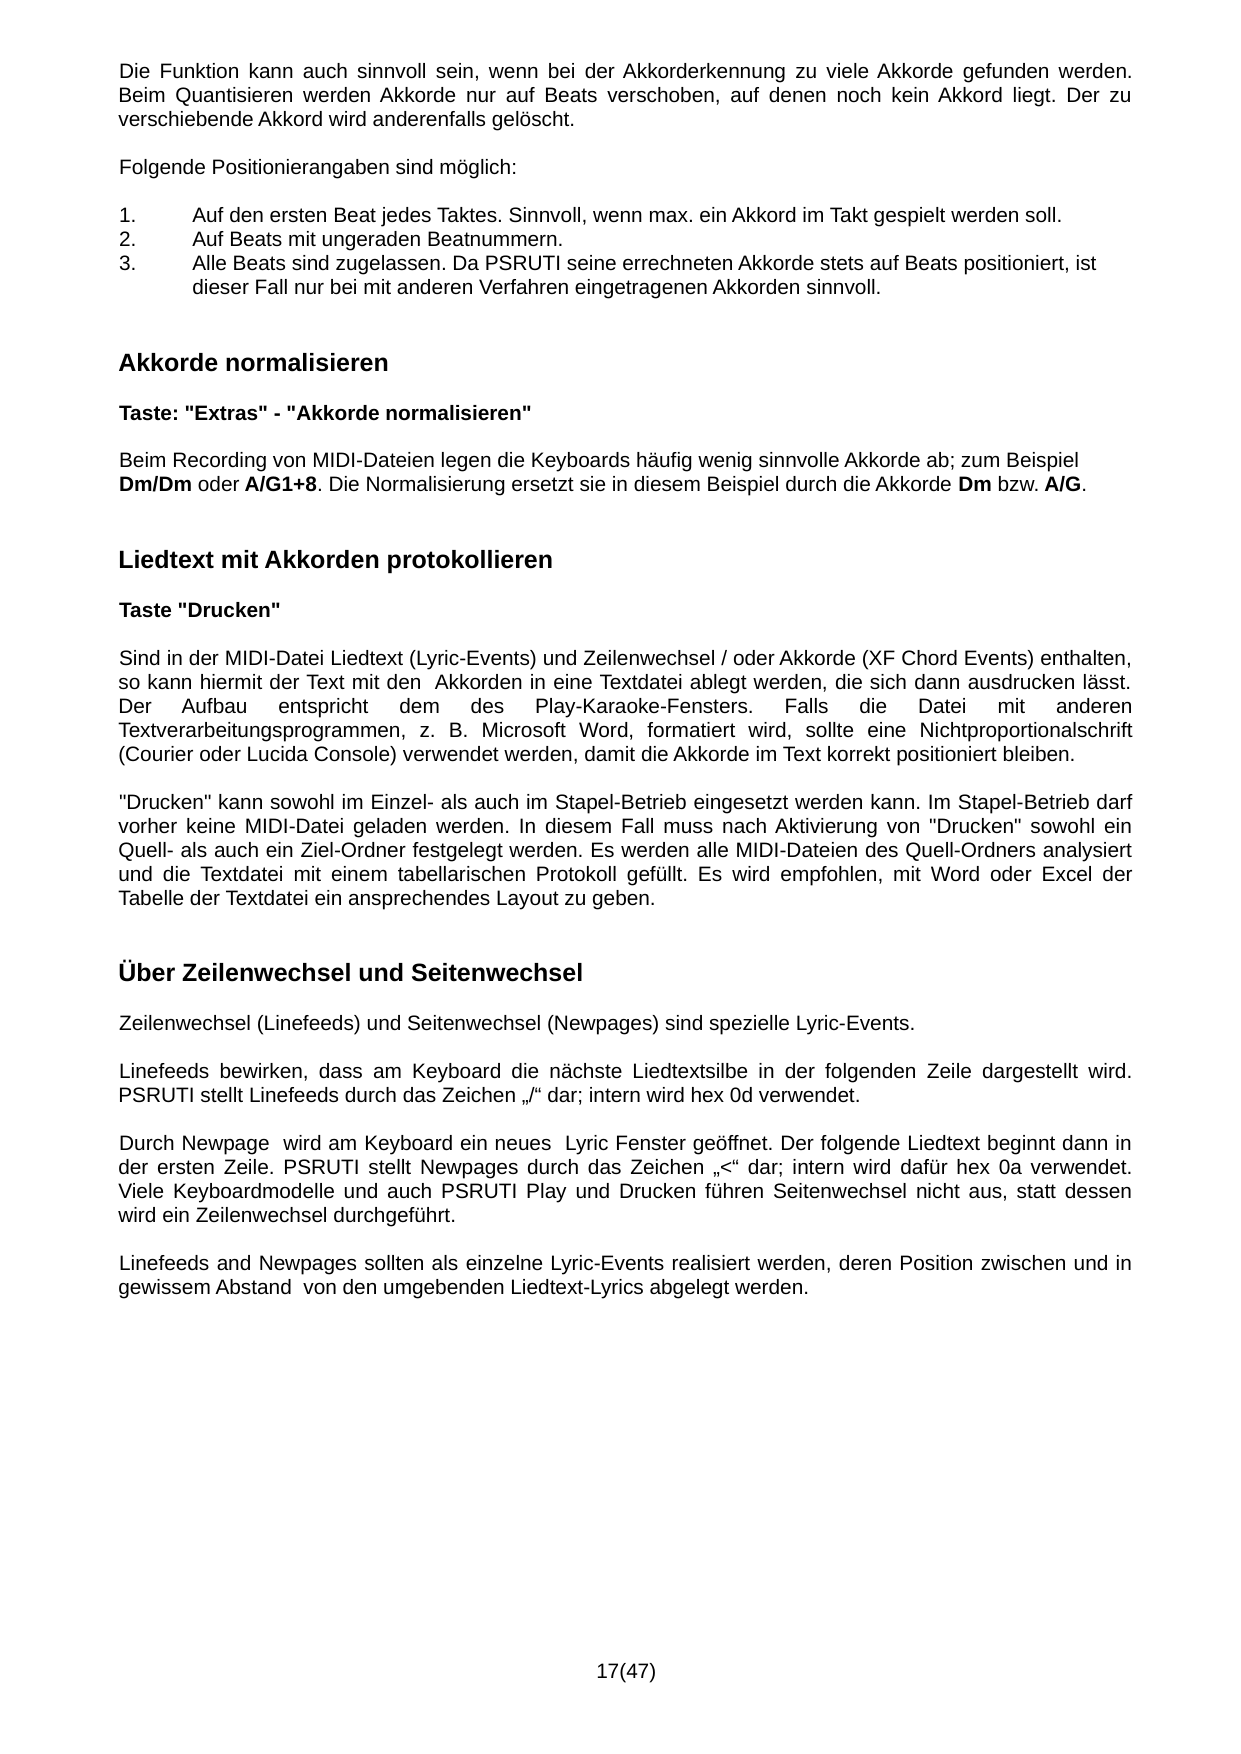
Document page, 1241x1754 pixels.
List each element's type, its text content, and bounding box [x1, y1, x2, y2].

text Linefeeds bewirken, dass am Keyboard die nächste Liedtextsilbe in der folgenden Zeile dargestellt wird. PSRUTI stellt Linefeeds durch das Zeichen „/“ dar; intern wird hex 0d verwendet. [118, 1059, 1134, 1107]
text "Drucken" kann sowohl im Einzel- als auch im Stapel-Betrieb eingesetzt werden kann. Im Stapel-Betrieb darf vorher keine MIDI-Datei geladen werden. In diesem Fall muss nach Aktivierung von "Drucken" sowohl ein Quell- als auch ein Ziel-Ordner festgelegt werden. Es werden alle MIDI-Dateien des Quell-Ordners analysiert und die Textdatei mit einem tabellarischen Protokoll gefüllt. Es wird empfohlen, mit Word oder Excel der Tabelle der Textdatei ein ansprechendes Layout zu geben. [118, 789, 1134, 909]
text Taste "Drucken" [118, 598, 1134, 622]
text Durch Newpage wird am Keyboard ein neues Lyric Fenster geöffnet. Der folgende Liedtext beginnt dann in der ersten Zeile. PSRUTI stellt Newpages durch das Zeichen „<“ dar; intern wird dafür hex 0a verwendet. Viele Keyboardmodelle und auch PSRUTI Play und Drucken führen Seitenwechsel nicht aus, statt dessen wird ein Zeilenwechsel durchgeführt. [118, 1131, 1134, 1227]
text 2. Auf Beats mit ungeraden Beatnummern. [118, 227, 1134, 251]
subtitle Akkorde normalisieren [118, 348, 1134, 376]
text Taste: "Extras" - "Akkorde normalisieren" [118, 400, 1134, 424]
text Folgende Positionierangaben sind möglich: [118, 155, 1134, 179]
text Dm/Dm oder A/G1+8. Die Normalisierung ersetzt sie in diesem Beispiel durch die Akkorde Dm bzw. A/G. [118, 472, 1134, 496]
text Linefeeds and Newpages sollten als einzelne Lyric-Events realisiert werden, deren Position zwischen und in gewissem Abstand von den umgebenden Liedtext-Lyrics abgelegt werden. [118, 1251, 1134, 1298]
subtitle Über Zeilenwechsel und Seitenwechsel [118, 958, 1134, 987]
text Sind in der MIDI-Datei Liedtext (Lyric-Events) und Zeilenwechsel / oder Akkorde (XF Chord Events) enthalten, so kann hiermit der Text mit den Akkorden in eine Textdatei ablegt werden, die sich dann ausdrucken lässt. Der Aufbau entspricht dem des Play-Karaoke-Fensters. Falls die Datei mit anderen Textverarbeitungsprogrammen, z. B. Microsoft Word, formatiert wird, sollte eine Nichtproportionalschrift (Courier oder Lucida Console) verwendet werden, damit die Akkorde im Text korrekt positioniert bleiben. [118, 646, 1134, 766]
text Beim Recording von MIDI-Dateien legen die Keyboards häufig wenig sinnvolle Akkorde ab; zum Beispiel [118, 448, 1134, 472]
text 1. Auf den ersten Beat jedes Taktes. Sinnvoll, wenn max. ein Akkord im Takt gespielt werden soll. [118, 203, 1134, 227]
text 3. Alle Beats sind zugelassen. Da PSRUTI seine errechneten Akkorde stets auf Beats positioniert, ist dieser Fall nur bei mit anderen Verfahren eingetragenen Akkorden sinnvoll. [118, 251, 1134, 299]
text Die Funktion kann auch sinnvoll sein, wenn bei der Akkorderkennung zu viele Akkorde gefunden werden. Beim Quantisieren werden Akkorde nur auf Beats verschoben, auf denen noch kein Akkord liegt. Der zu verschiebende Akkord wird anderenfalls gelöscht. [118, 59, 1134, 131]
text Zeilenwechsel (Linefeeds) und Seitenwechsel (Newpages) sind spezielle Lyric-Events. [118, 1011, 1134, 1035]
subtitle Liedtext mit Akkorden protokollieren [118, 545, 1134, 574]
